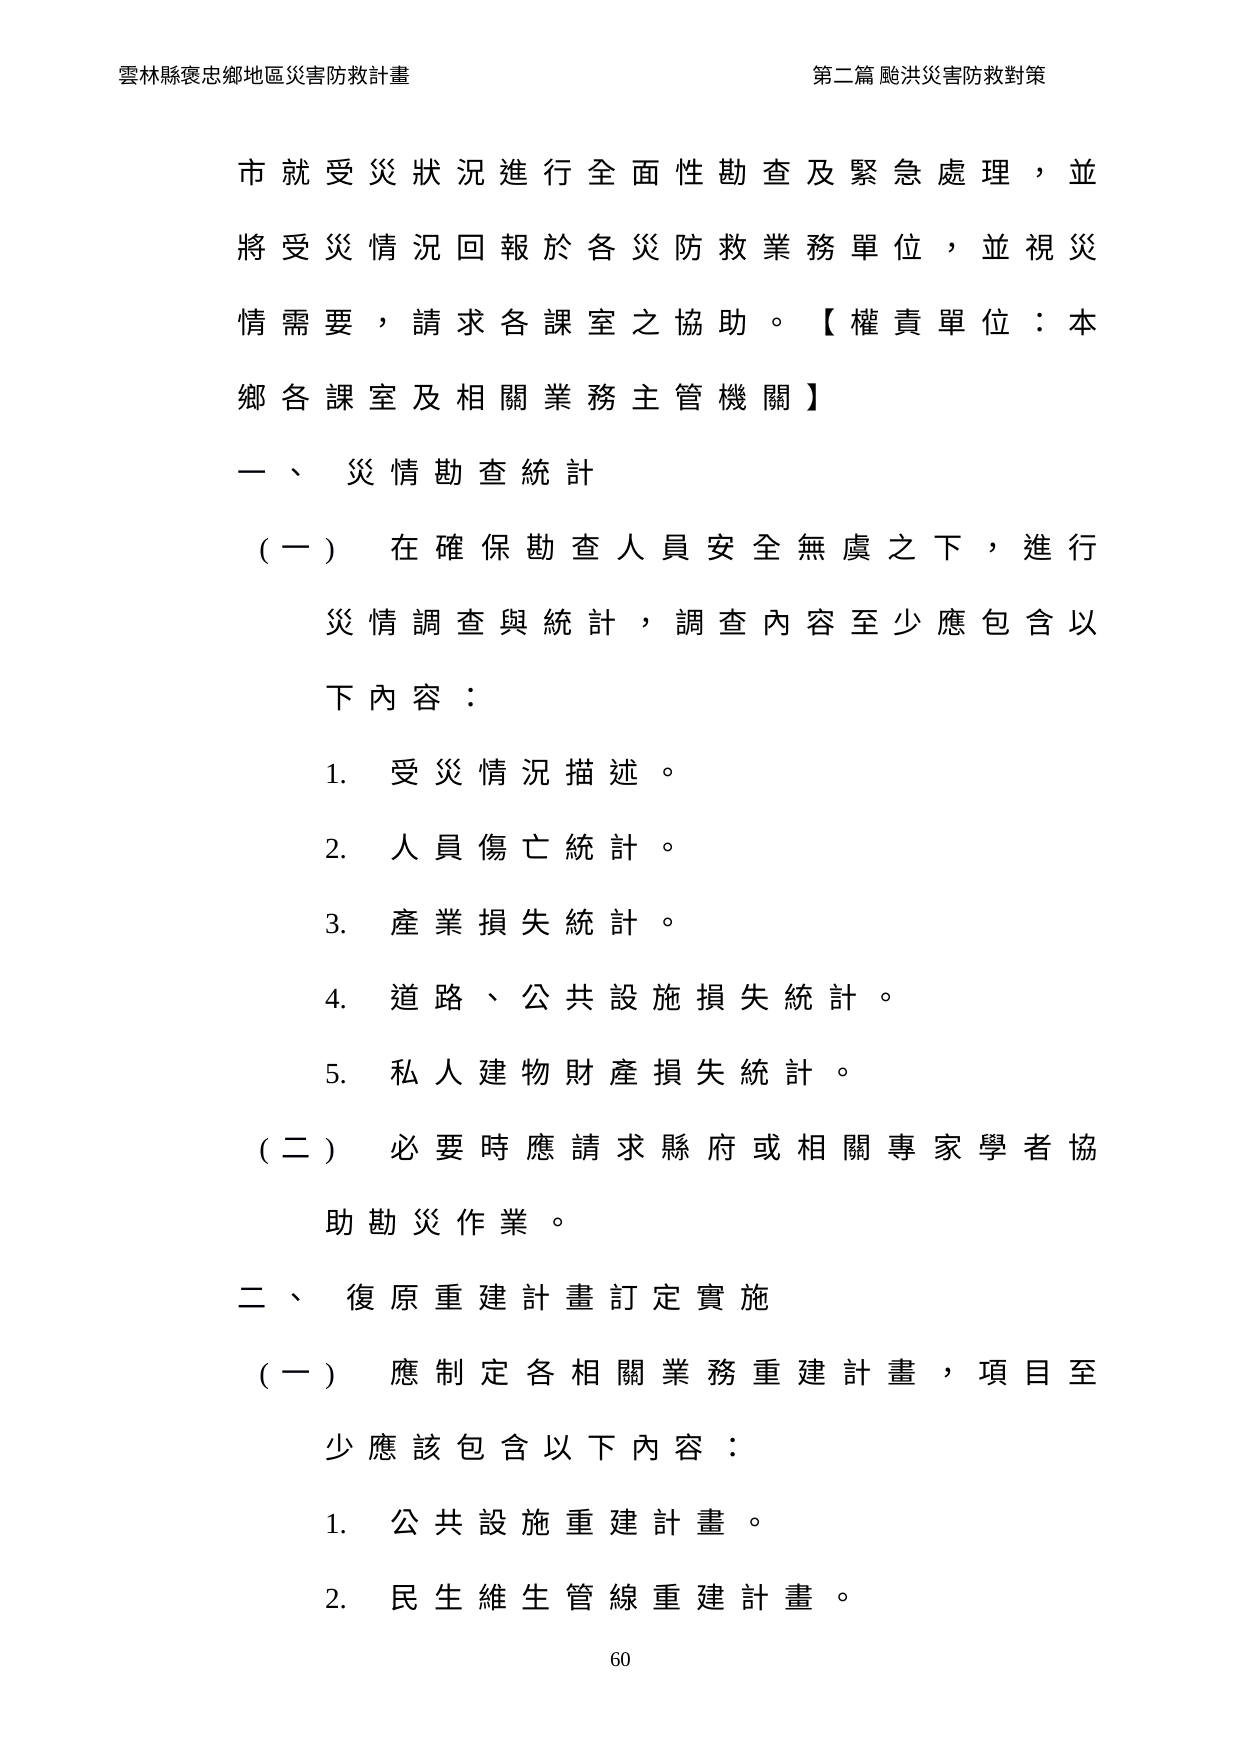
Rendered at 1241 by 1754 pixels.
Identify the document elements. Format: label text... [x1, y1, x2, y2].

list 災情勘查統計 [221, 427, 1112, 502]
list 道路、公共設施損失統計。 [309, 952, 1112, 1027]
list 應制定各相關業務重建計畫，項目至少應該包含以下內容： [250, 1327, 1112, 1477]
list 公共設施重建計畫。 [309, 1477, 1112, 1552]
list 受災情況描述。 [309, 727, 1112, 802]
list 必要時應請求縣府或相關專家學者協助勘災作業。 [250, 1102, 1112, 1252]
list 私人建物財產損失統計。 [309, 1027, 1112, 1102]
list 產業損失統計。 [309, 877, 1112, 952]
list 在確保勘查人員安全無虞之下，進行災情調查與統計，調查內容至少應包含以下內容： [250, 502, 1112, 727]
list 民生維生管線重建計畫。 [309, 1552, 1112, 1627]
list 復原重建計畫訂定實施 [221, 1252, 1112, 1327]
text 市就受災狀況進行全面性勘查及緊急處理，並將受災情況回報於各災防救業務單位，並視災情需要，請求各課室之協助。【權責單位：本鄉各課室及相關業務主管機關】 [220, 127, 1112, 427]
list 人員傷亡統計。 [309, 802, 1112, 877]
